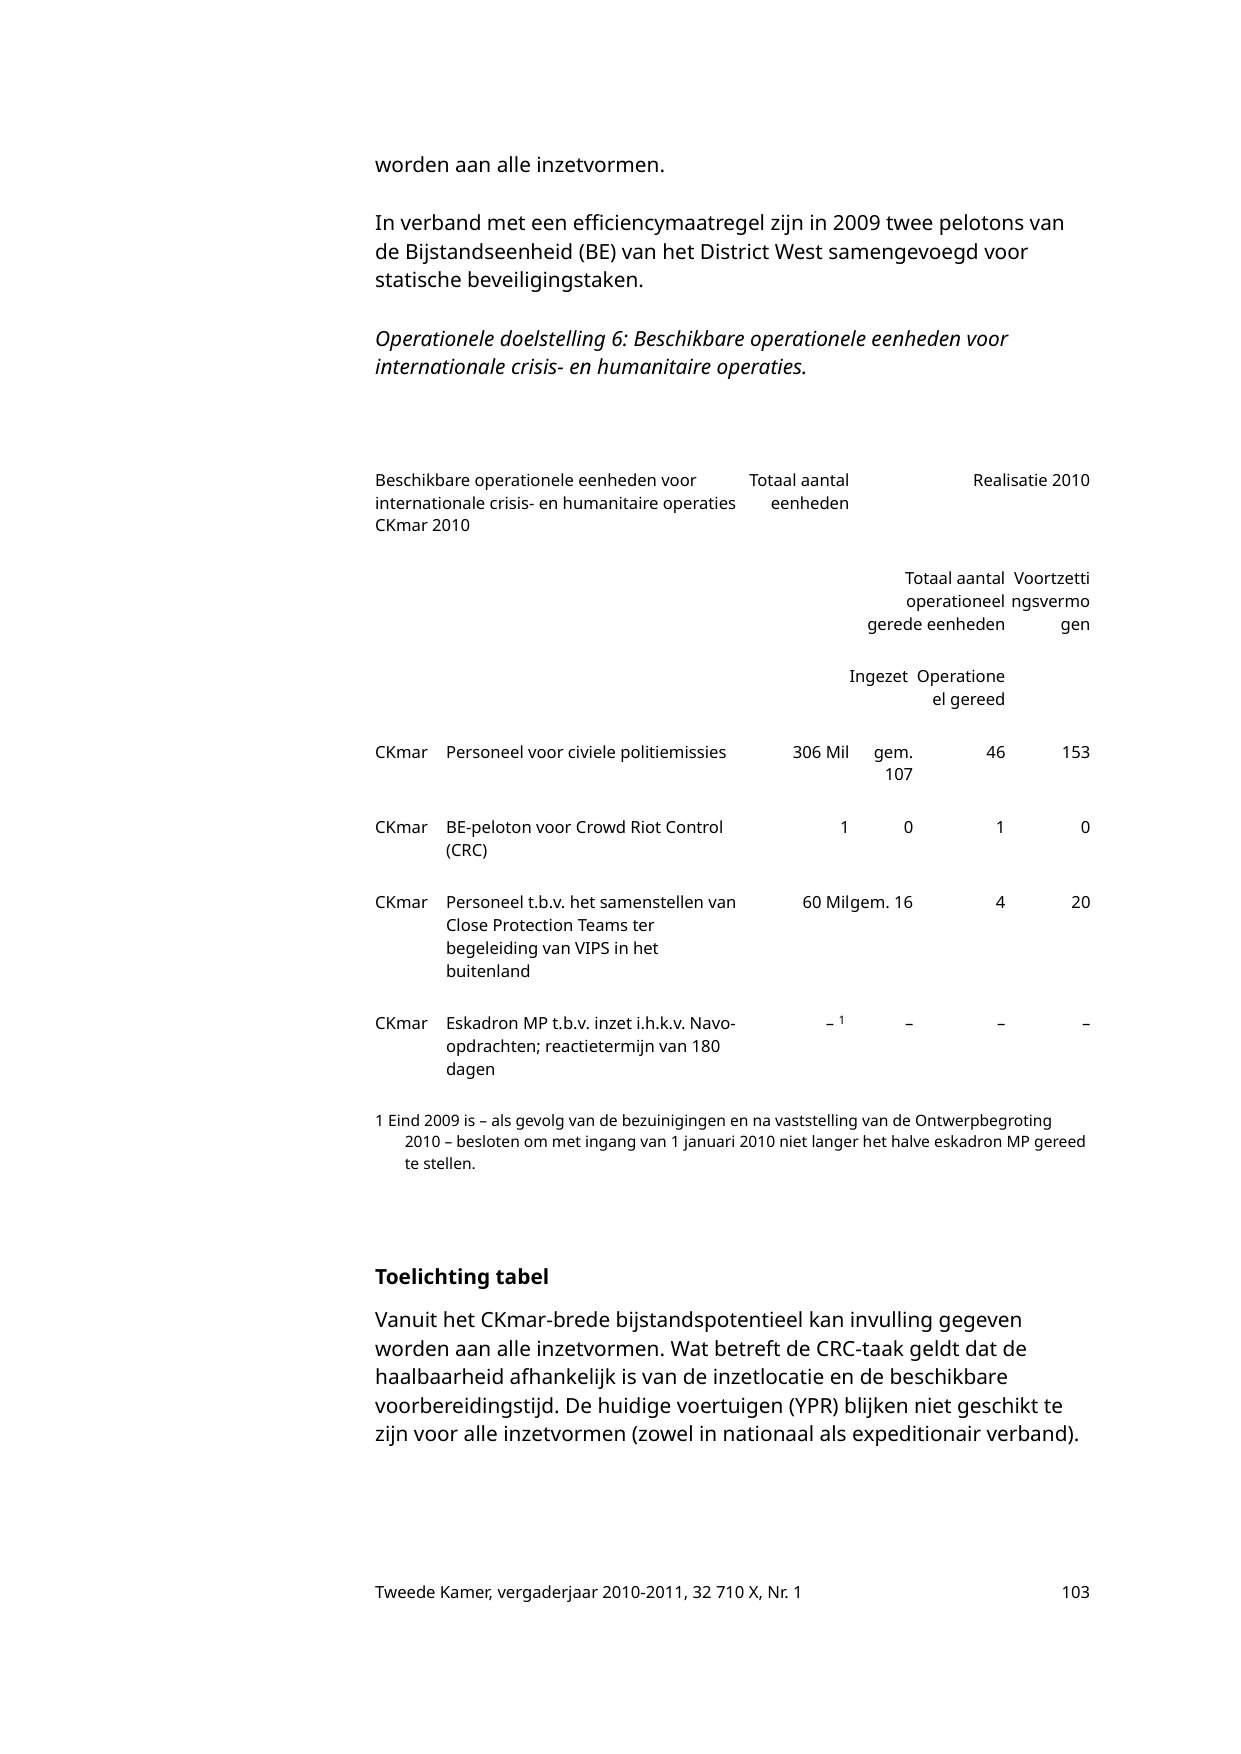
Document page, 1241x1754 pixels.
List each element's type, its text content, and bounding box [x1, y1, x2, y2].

table_cell 153 [1005, 740, 1090, 816]
text Toelichting tabel [375, 1262, 1090, 1291]
table_header Totaal aantal eenheden [743, 469, 849, 740]
table_cell 0 [1005, 816, 1090, 891]
table_cell 46 [913, 740, 1005, 816]
table_cell Voortzettingsvermogen [1005, 567, 1090, 740]
table_cell 20 [1005, 891, 1090, 1012]
table_cell BE-peloton voor Crowd Riot Control (CRC) [446, 816, 743, 891]
table_cell 60 Mil [743, 891, 849, 1012]
table_cell [446, 567, 743, 740]
table_cell CKmar [375, 891, 446, 1012]
table_cell Ingezet [849, 665, 913, 740]
table_cell CKmar [375, 816, 446, 891]
table_cell 0 [849, 816, 913, 891]
table_cell gem. 16 [849, 891, 913, 1012]
table_cell gem. 107 [849, 740, 913, 816]
table_cell Operationeel gereed [913, 665, 1005, 740]
table_header Realisatie 2010 [849, 469, 1090, 567]
table_cell 4 [913, 891, 1005, 1012]
table_cell [375, 567, 446, 740]
table_cell – [1005, 1012, 1090, 1110]
text Operationele doelstelling 6: Beschikbare operationele eenheden voor internationale crisis- en humanitaire operaties. [375, 324, 1090, 381]
text Vanuit het CKmar-brede bijstandspotentieel kan invulling gegeven worden aan alle inzetvormen. Wat betreft de CRC-taak geldt dat de haalbaarheid afhankelijk is van de inzetlocatie en de beschikbare voorbereidingstijd. De huidige voertuigen (YPR) blijken niet geschikt te zijn voor alle inzetvormen (zowel in nationaal als expeditionair verband). [375, 1306, 1090, 1448]
text In verband met een efficiencymaatregel zijn in 2009 twee pelotons van de Bijstandseenheid (BE) van het District West samengevoegd voor statische beveiligingstaken. [375, 208, 1090, 294]
table_cell – [913, 1012, 1005, 1110]
table_cell Personeel voor civiele politiemissies [446, 740, 743, 816]
table_cell 306 Mil [743, 740, 849, 816]
table_cell CKmar [375, 740, 446, 816]
table_cell 1 Eind 2009 is – als gevolg van de bezuinigingen en na vaststelling van de Ontwerpbegroting 2010 – besloten om met ingang van 1 januari 2010 niet langer het halve eskadron MP gereed te stellen. [375, 1110, 1090, 1204]
table_cell – 1 [743, 1012, 849, 1110]
table_cell 1 [913, 816, 1005, 891]
text worden aan alle inzetvormen. [375, 150, 1090, 178]
table_cell 1 [743, 816, 849, 891]
table_cell Eskadron MP t.b.v. inzet i.h.k.v. Navo-opdrachten; reactietermijn van 180 dagen [446, 1012, 743, 1110]
table_cell Personeel t.b.v. het samenstellen van Close Protection Teams ter begeleiding van VIPS in het buitenland [446, 891, 743, 1012]
table_cell – [849, 1012, 913, 1110]
table_cell CKmar [375, 1012, 446, 1110]
table_header Beschikbare operationele eenheden voor internationale crisis- en humanitaire operaties CKmar 2010 [375, 469, 743, 567]
table_cell Totaal aantal operationeel gerede eenheden [849, 567, 1005, 665]
